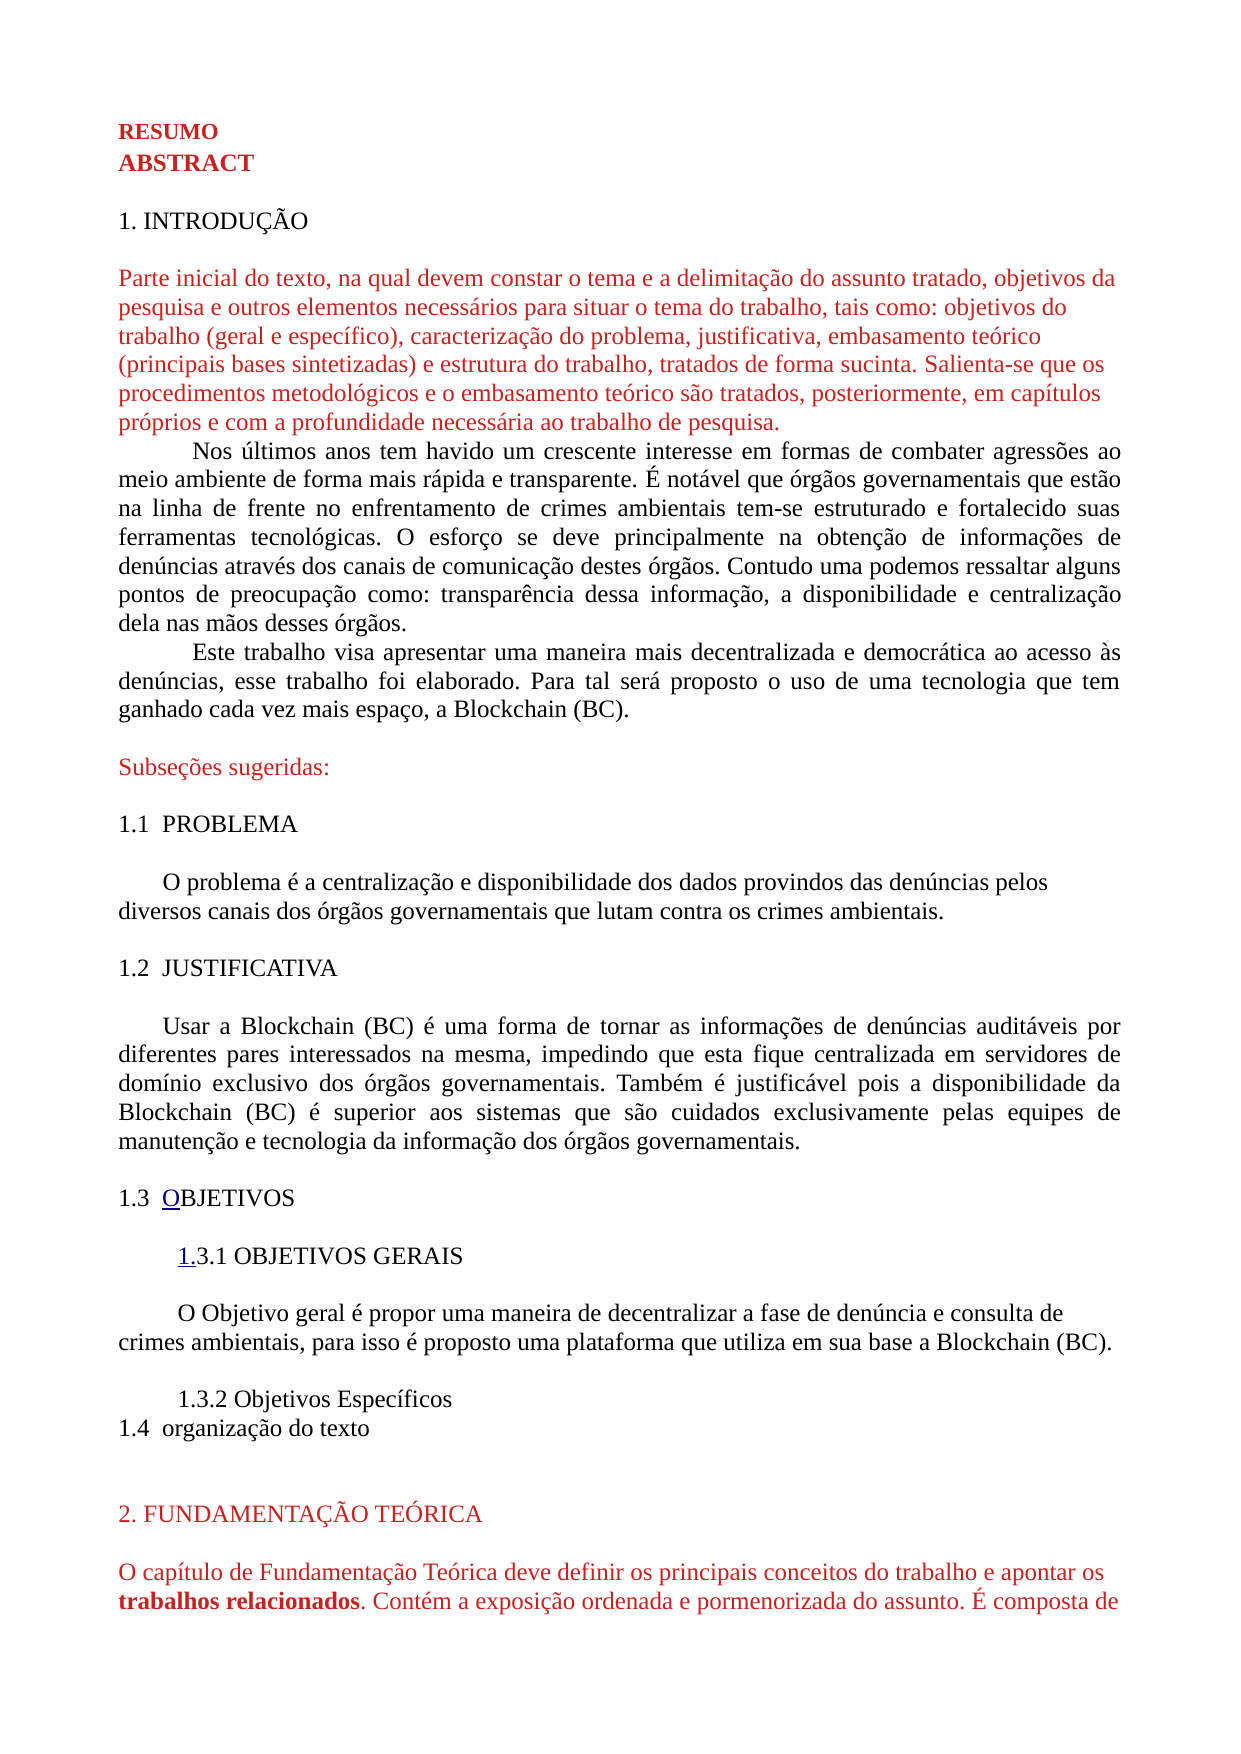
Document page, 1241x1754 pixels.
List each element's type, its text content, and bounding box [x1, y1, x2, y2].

text 1.4 organização do texto [118, 1413, 1122, 1442]
text Parte inicial do texto, na qual devem constar o tema e a delimitação do assunto tratado, objetivos da pesquisa e outros elementos necessários para situar o tema do trabalho, tais como: objetivos do trabalho (geral e específico), caracterização do problema, justificativa, embasamento teórico (principais bases sintetizadas) e estrutura do trabalho, tratados de forma sucinta. Salienta-se que os procedimentos metodológicos e o embasamento teórico são tratados, posteriormente, em capítulos próprios e com a profundidade necessária ao trabalho de pesquisa. [118, 263, 1122, 436]
text Nos últimos anos tem havido um crescente interesse em formas de combater agressões ao meio ambiente de forma mais rápida e transparente. É notável que órgãos governamentais que estão na linha de frente no enfrentamento de crimes ambientais tem-se estruturado e fortalecido suas ferramentas tecnológicas. O esforço se deve principalmente na obtenção de informações de denúncias através dos canais de comunicação destes órgãos. Contudo uma podemos ressaltar alguns pontos de preocupação como: transparência dessa informação, a disponibilidade e centralização dela nas mãos desses órgãos. [118, 436, 1122, 637]
text 2. FUNDAMENTAÇÃO TEÓRICA [118, 1499, 1122, 1528]
text Subseções sugeridas: [118, 752, 1122, 781]
text 1.1 PROBLEMA [118, 809, 1122, 838]
text 1.2 JUSTIFICATIVA [118, 953, 1122, 982]
text O problema é a centralização e disponibilidade dos dados provindos das denúncias pelos diversos canais dos órgãos governamentais que lutam contra os crimes ambientais. [118, 867, 1122, 924]
text 1. INTRODUÇÃO [118, 206, 1122, 234]
text RESUMO [118, 118, 1122, 144]
text Usar a Blockchain (BC) é uma forma de tornar as informações de denúncias auditáveis por diferentes pares interessados na mesma, impedindo que esta fique centralizada em servidores de domínio exclusivo dos órgãos governamentais. Também é justificável pois a disponibilidade da Blockchain (BC) é superior aos sistemas que são cuidados exclusivamente pelas equipes de manutenção e tecnologia da informação dos órgãos governamentais. [118, 1011, 1122, 1154]
text ABSTRACT [118, 148, 1122, 177]
text 1.3.1 OBJETIVOS GERAIS [118, 1241, 1122, 1269]
text O Objetivo geral é propor uma maneira de decentralizar a fase de denúncia e consulta de crimes ambientais, para isso é proposto uma plataforma que utiliza em sua base a Blockchain (BC). [118, 1298, 1122, 1356]
text 1.3.2 Objetivos Específicos [118, 1384, 1122, 1413]
text 1.3 OBJETIVOS [118, 1183, 1122, 1212]
text Este trabalho visa apresentar uma maneira mais decentralizada e democrática ao acesso às denúncias, esse trabalho foi elaborado. Para tal será proposto o uso de uma tecnologia que tem ganhado cada vez mais espaço, a Blockchain (BC). [118, 637, 1122, 723]
text O capítulo de Fundamentação Teórica deve definir os principais conceitos do trabalho e apontar os trabalhos relacionados. Contém a exposição ordenada e pormenorizada do assunto. É composta de [118, 1557, 1122, 1614]
